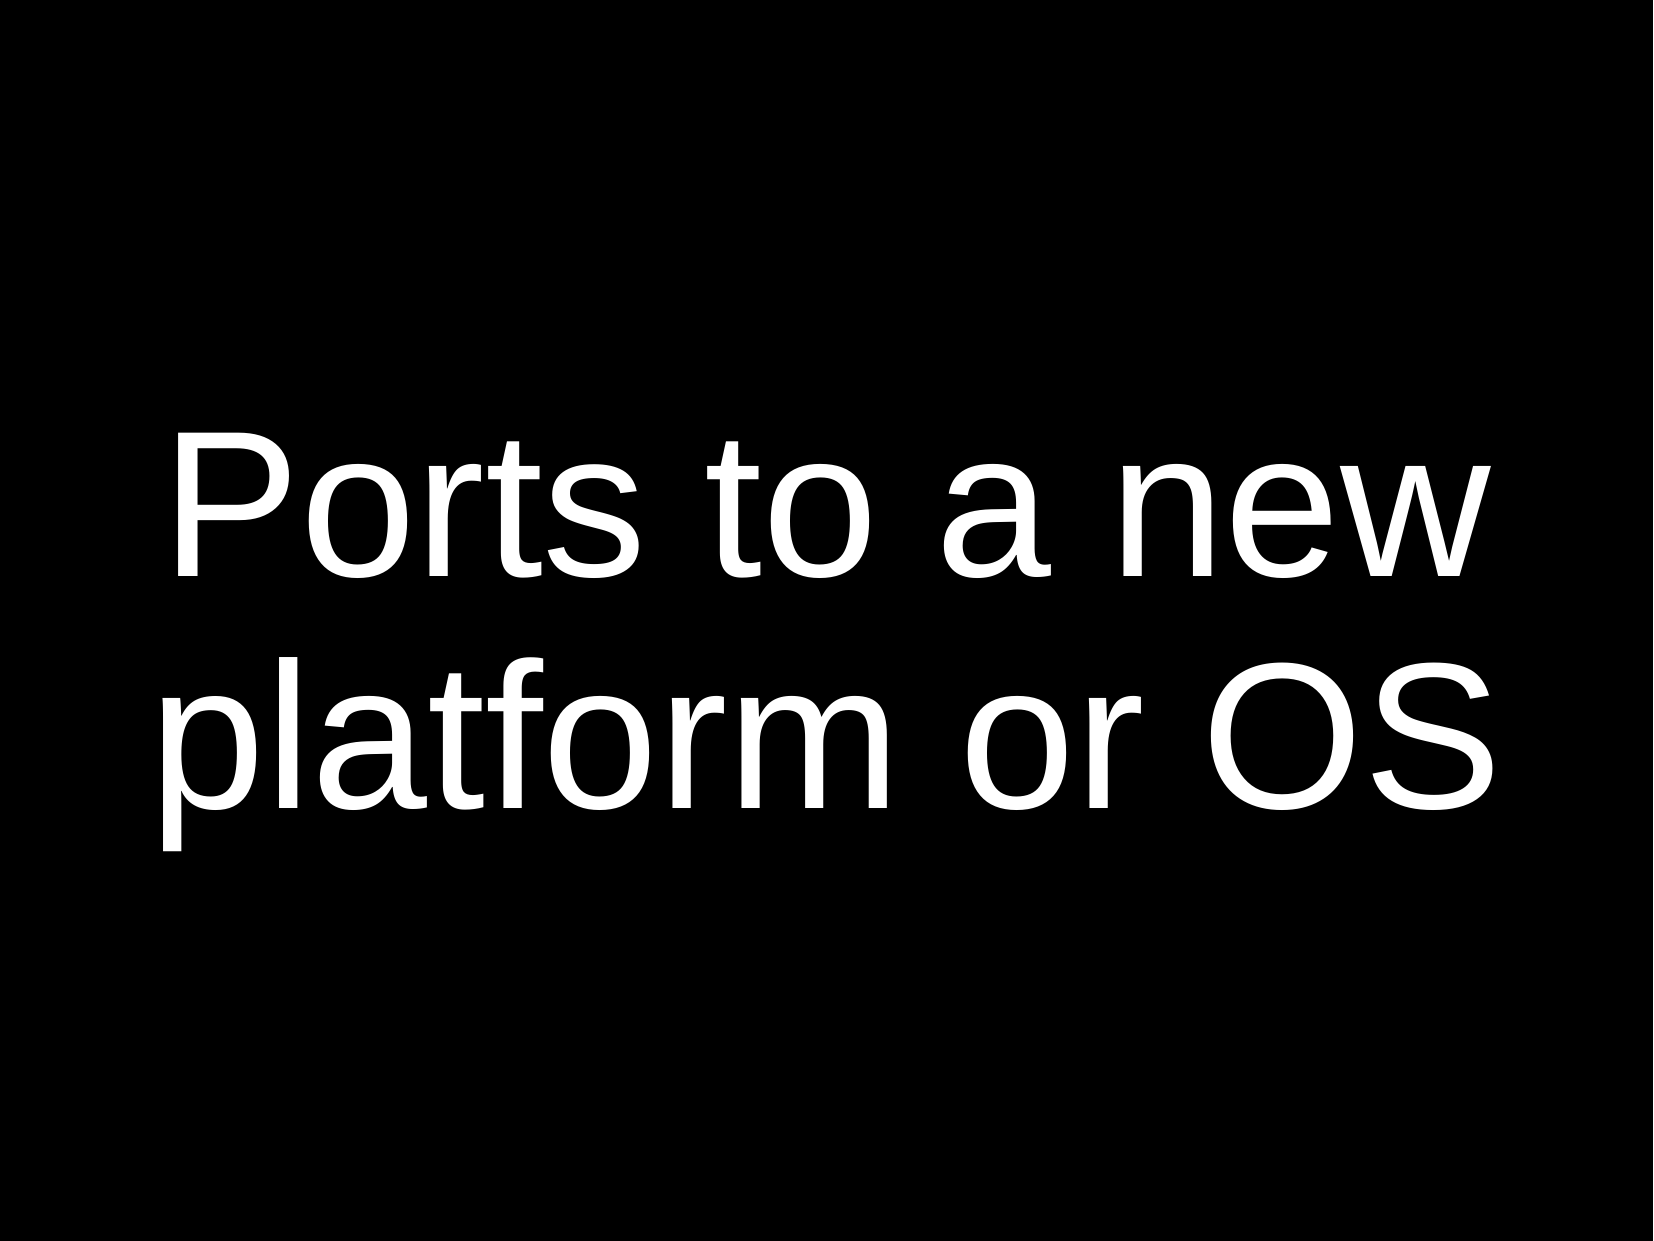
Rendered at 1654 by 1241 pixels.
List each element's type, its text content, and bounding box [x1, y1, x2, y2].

title Ports to a new platform or OS [82, 100, 1571, 1140]
